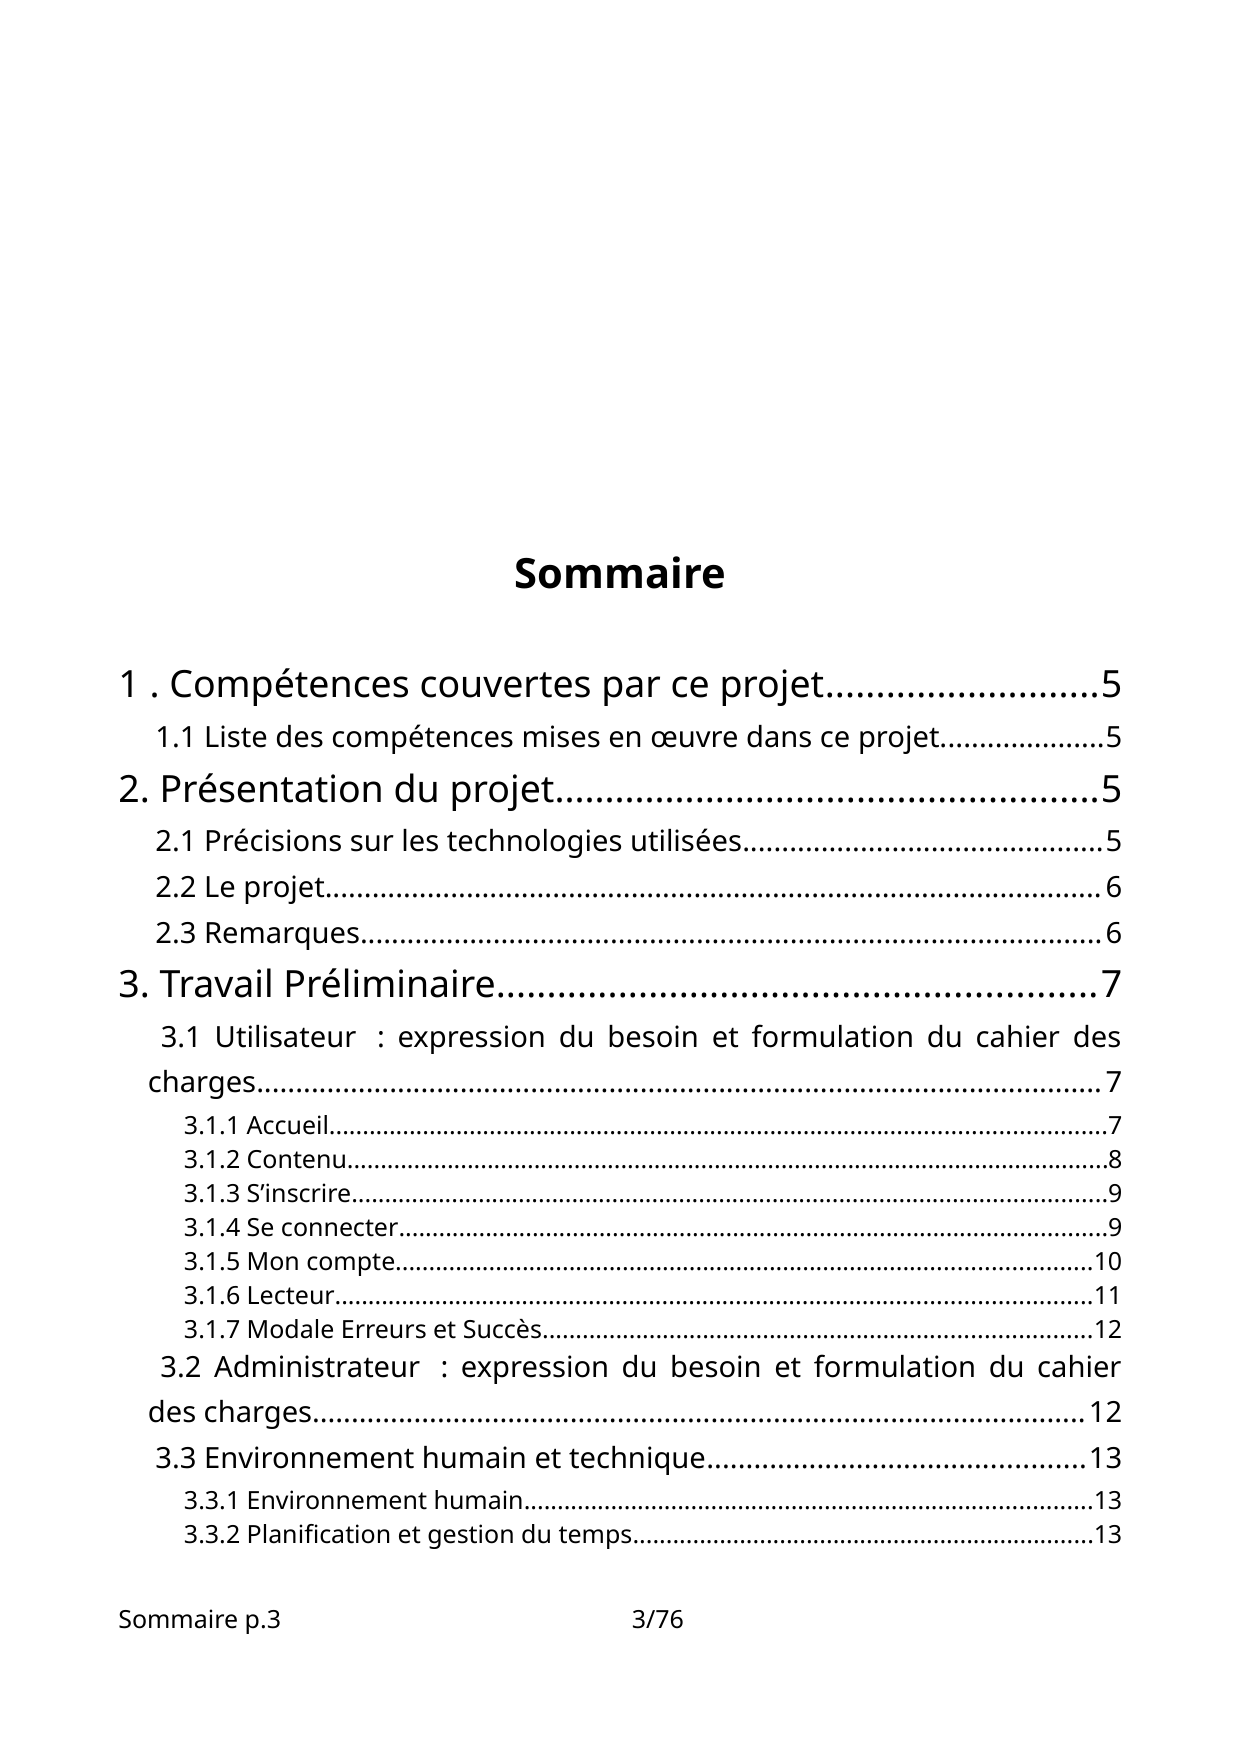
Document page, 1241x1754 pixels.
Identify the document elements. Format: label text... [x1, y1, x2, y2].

text 3.1 Utilisateur : expression du besoin et formulation du cahier des charges 7 [148, 1016, 1122, 1101]
text 3.1.3 S’inscrire 9 [177, 1176, 1122, 1209]
text 3.2 Administrateur : expression du besoin et formulation du cahier des charges 12 [148, 1346, 1122, 1431]
text 3.1.5 Mon compte 10 [177, 1244, 1122, 1278]
text 3.1.6 Lecteur 11 [177, 1278, 1122, 1312]
text 3.3 Environnement humain et technique 13 [148, 1437, 1122, 1477]
text 2.2 Le projet 6 [148, 866, 1122, 906]
text 2.1 Précisions sur les technologies utilisées 5 [148, 821, 1122, 860]
text 3.3.2 Planification et gestion du temps 13 [177, 1517, 1122, 1551]
text Sommaire [118, 544, 1122, 601]
text 3.1.1 Accueil 7 [177, 1107, 1122, 1141]
text 3.1.7 Modale Erreurs et Succès 12 [177, 1312, 1122, 1346]
text 3.1.4 Se connecter 9 [177, 1209, 1122, 1244]
text 1.1 Liste des compétences mises en œuvre dans ce projet. 5 [148, 716, 1122, 756]
text 3.3.1 Environnement humain 13 [177, 1483, 1122, 1517]
text 1 . Compétences couvertes par ce projet 5 [118, 658, 1122, 709]
text 3. Travail Préliminaire 7 [118, 957, 1122, 1008]
text 3.1.2 Contenu 8 [177, 1141, 1122, 1176]
text 2. Présentation du projet 5 [118, 762, 1122, 813]
text 2.3 Remarques 6 [148, 912, 1122, 952]
